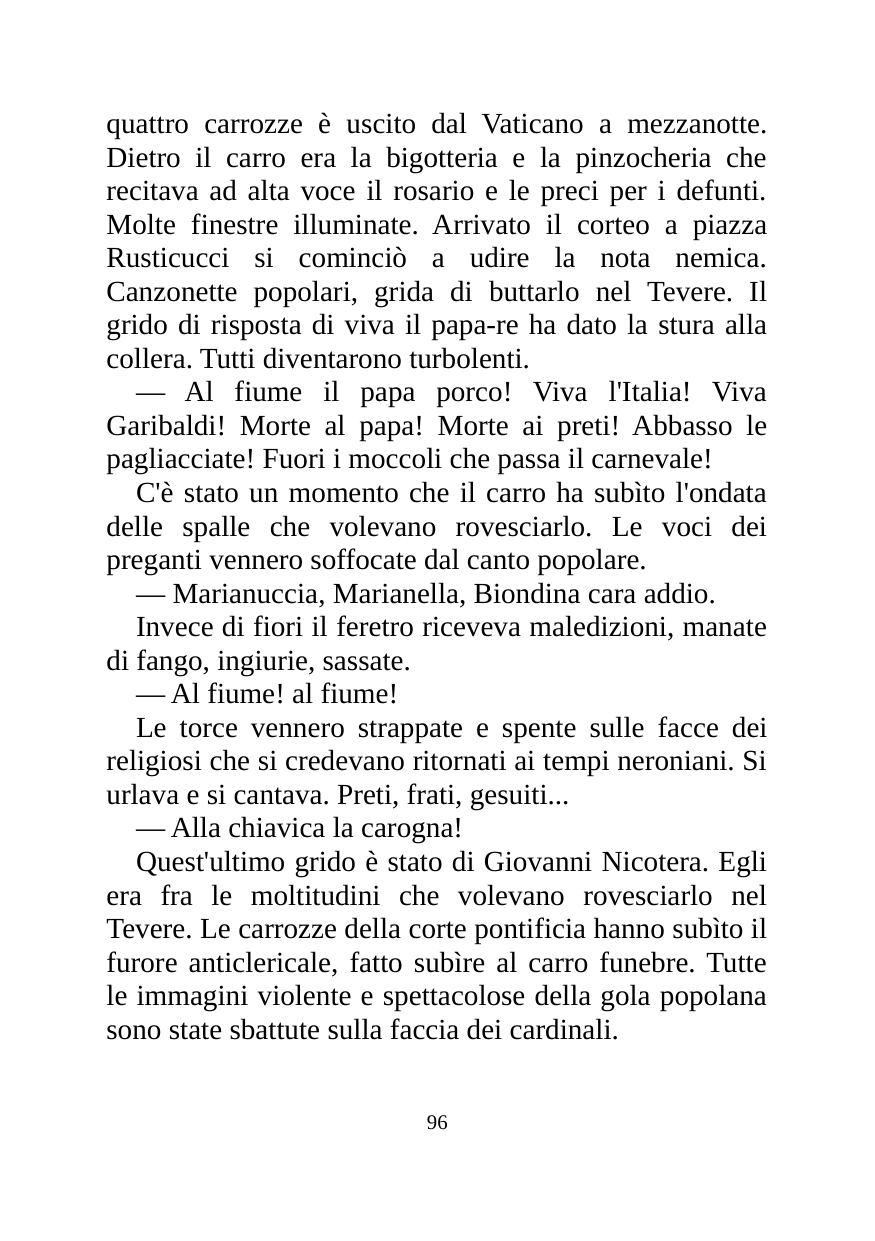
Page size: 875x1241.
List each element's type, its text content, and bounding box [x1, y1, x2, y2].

text — Marianuccia, Marianella, Biondina cara addio. [106, 576, 768, 609]
text quattro carrozze è uscito dal Vaticano a mezzanotte. Dietro il carro era la bigotteria e la pinzocheria che recitava ad alta voce il rosario e le preci per i defunti. Molte finestre illuminate. Arrivato il corteo a piazza Rusticucci si cominciò a udire la nota nemica. Canzonette popolari, grida di buttarlo nel Tevere. Il grido di risposta di viva il papa-re ha dato la stura alla collera. Tutti diventarono turbolenti. [106, 106, 768, 374]
text — Alla chiavica la carogna! [106, 811, 768, 844]
text — Al fiume il papa porco! Viva l'Italia! Viva Garibaldi! Morte al papa! Morte ai preti! Abbasso le pagliacciate! Fuori i moccoli che passa il carnevale! [106, 374, 768, 475]
text Quest'ultimo grido è stato di Giovanni Nicotera. Egli era fra le moltitudini che volevano rovesciarlo nel Tevere. Le carrozze della corte pontificia hanno subìto il furore anticlericale, fatto subìre al carro funebre. Tutte le immagini violente e spettacolose della gola popolana sono state sbattute sulla faccia dei cardinali. [106, 844, 768, 1045]
text — Al fiume! al fiume! [106, 676, 768, 710]
text Invece di fiori il feretro riceveva maledizioni, manate di fango, ingiurie, sassate. [106, 609, 768, 676]
text Le torce vennero strappate e spente sulle facce dei religiosi che si credevano ritornati ai tempi neroniani. Si urlava e si cantava. Preti, frati, gesuiti... [106, 710, 768, 811]
text C'è stato un momento che il carro ha subìto l'ondata delle spalle che volevano rovesciarlo. Le voci dei preganti vennero soffocate dal canto popolare. [106, 475, 768, 576]
